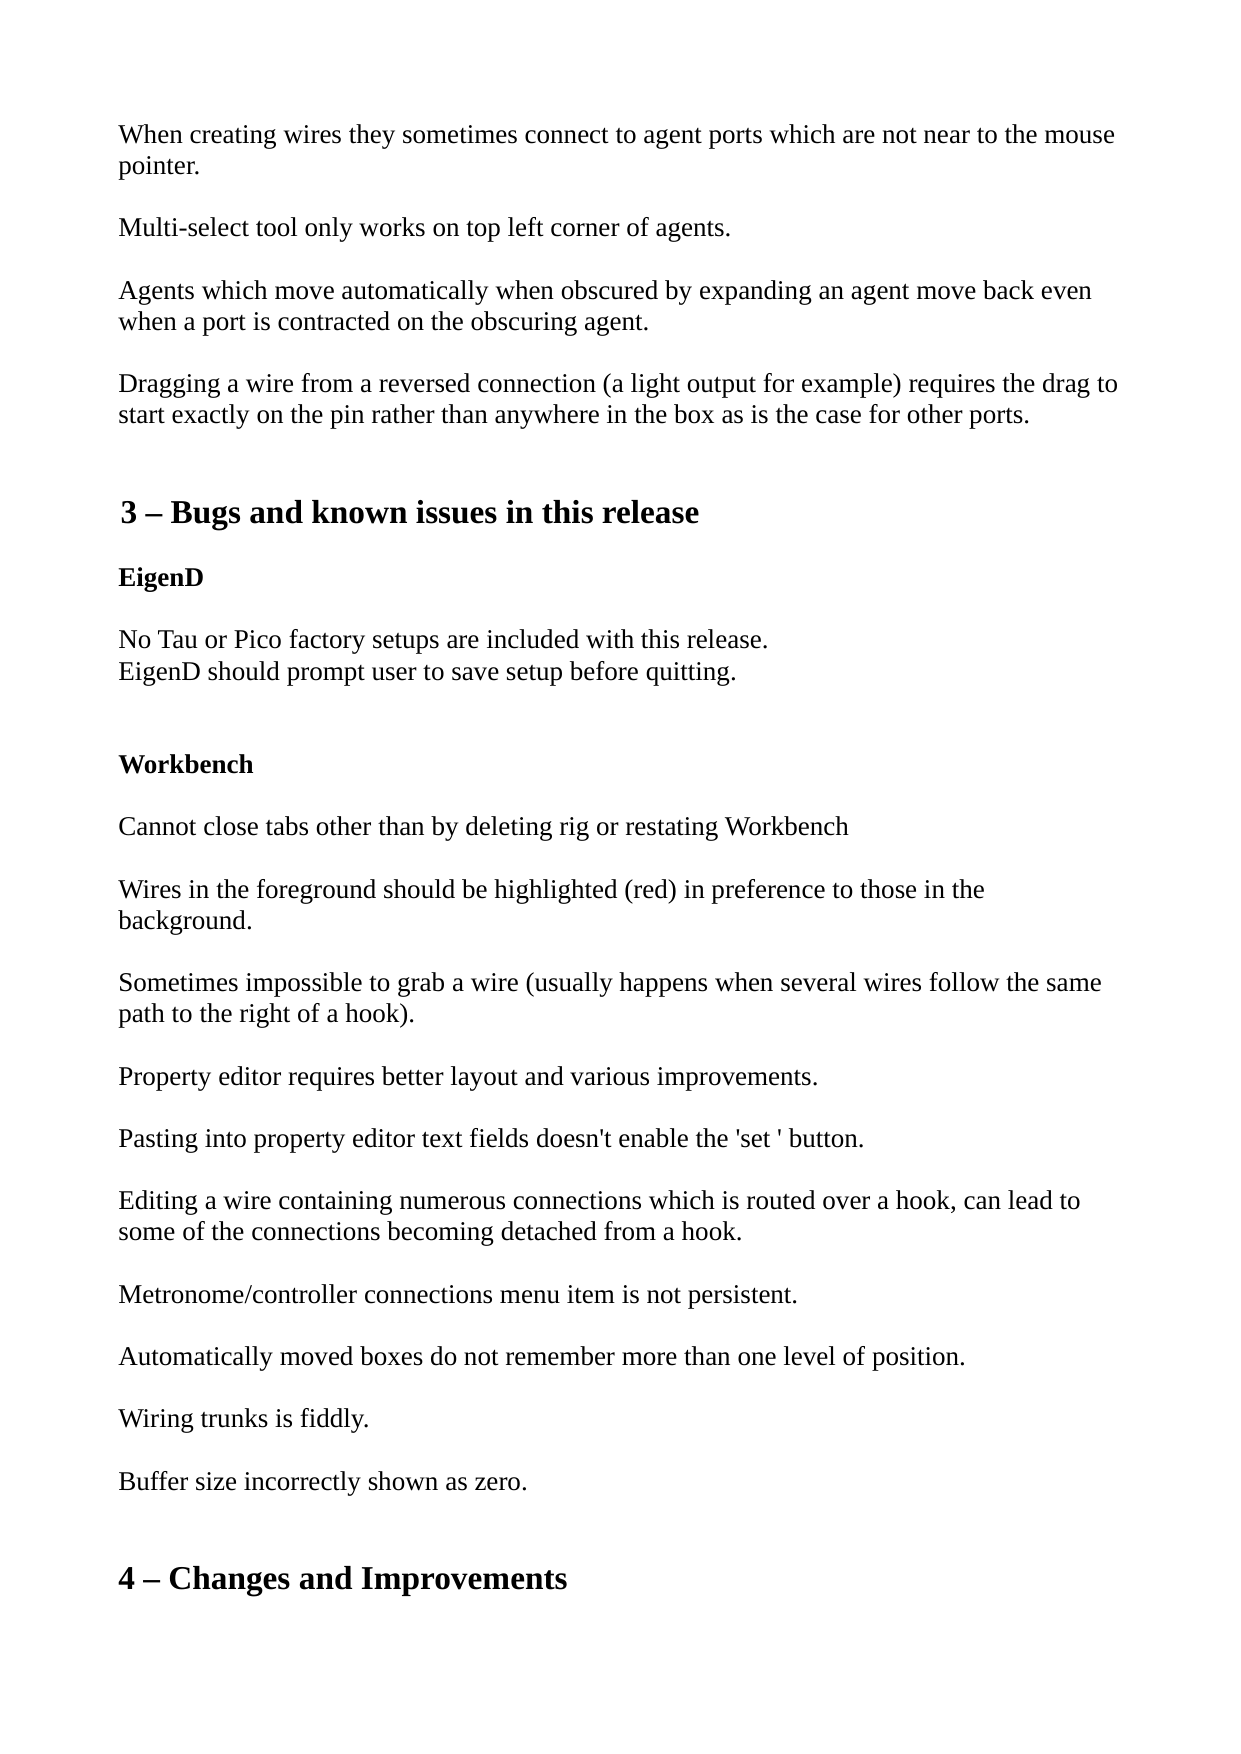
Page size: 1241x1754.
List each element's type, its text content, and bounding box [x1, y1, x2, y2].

text Editing a wire containing numerous connections which is routed over a hook, can lead to some of the connections becoming detached from a hook. [118, 1184, 1122, 1247]
text Dragging a wire from a reversed connection (a light output for example) requires the drag to start exactly on the pin rather than anywhere in the box as is the case for other ports. [118, 367, 1122, 429]
text EigenD [118, 561, 1122, 592]
text Metronome/controller connections menu item is not persistent. [118, 1278, 1122, 1309]
text Pasting into property editor text fields doesn't enable the 'set ' button. [118, 1122, 1122, 1153]
text Agents which move automatically when obscured by expanding an agent move back even when a port is contracted on the obscuring agent. [118, 274, 1122, 336]
text Cannot close tabs other than by deleting rig or restating Workbench [118, 811, 1122, 842]
text No Tau or Pico factory setups are included with this release. [118, 624, 1122, 655]
text Wires in the foreground should be highlighted (red) in preference to those in the background. [118, 873, 1122, 935]
text Multi-select tool only works on top left corner of agents. [118, 212, 1122, 243]
text Property editor requires better layout and various improvements. [118, 1060, 1122, 1091]
text When creating wires they sometimes connect to agent ports which are not near to the mouse pointer. [118, 118, 1122, 180]
text Buffer size incorrectly shown as zero. [118, 1464, 1122, 1496]
text EigenD should prompt user to save setup before quitting. [118, 655, 1122, 686]
text Workbench [118, 748, 1122, 779]
list 3 – Bugs and known issues in this release [83, 492, 1122, 530]
text Wiring trunks is fiddly. [118, 1402, 1122, 1433]
text Automatically moved boxes do not remember more than one level of position. [118, 1340, 1122, 1371]
text 4 – Changes and Improvements [118, 1558, 1122, 1596]
text Sometimes impossible to grab a wire (usually happens when several wires follow the same path to the right of a hook). [118, 966, 1122, 1028]
